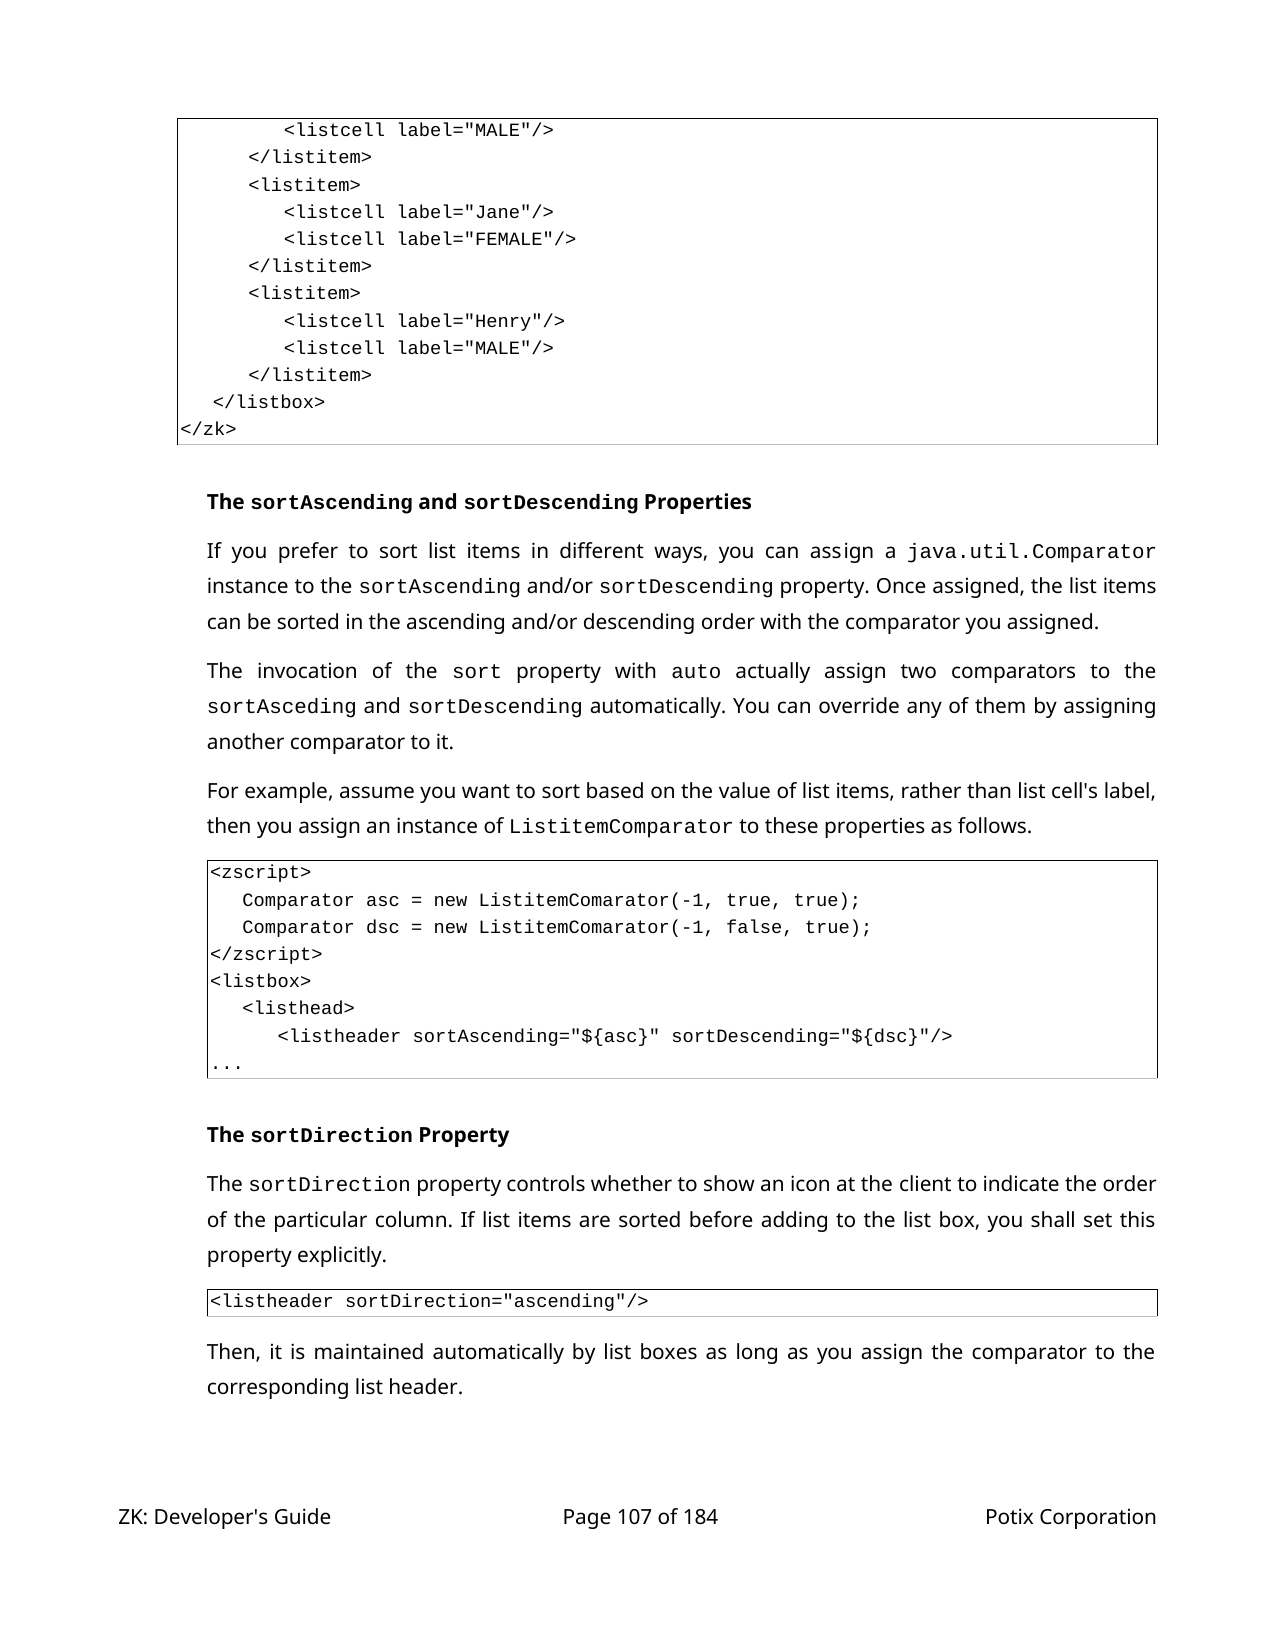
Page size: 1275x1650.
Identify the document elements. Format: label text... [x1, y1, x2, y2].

text <listcell label="Jane"/> [178, 200, 1157, 224]
subtitle The sortAscending and sortDescending Properties [207, 487, 1157, 516]
text <listheader sortAscending="${asc}" sortDescending="${dsc}"/> [208, 1023, 1157, 1048]
text <listcell label="Henry"/> [178, 308, 1157, 333]
text The invocation of the sort property with auto actually assign two comparators to the sortAsceding and sortDescending automatically. You can override any of them by assigning another comparator to it. [207, 656, 1157, 755]
text </listitem> [178, 363, 1157, 387]
text <listitem> [178, 172, 1157, 197]
text <listhead> [208, 996, 1157, 1021]
text <listcell label="MALE"/> [178, 336, 1157, 360]
text <listitem> [178, 281, 1157, 306]
text For example, assume you want to sort based on the value of list items, rather than list cell's label, then you assign an instance of ListitemComparator to these properties as follows. [207, 776, 1157, 840]
text Comparator asc = new ListitemComarator(-1, true, true); [208, 887, 1157, 912]
text Comparator dsc = new ListitemComarator(-1, false, true); [208, 915, 1157, 939]
text <listcell label="MALE"/> [178, 119, 1157, 142]
text ... [208, 1051, 1157, 1078]
text <listbox> [208, 969, 1157, 993]
text </listitem> [178, 145, 1157, 169]
text The sortDirection property controls whether to show an icon at the client to indicate the order of the particular column. If list items are sorted before adding to the list box, you shall set this property explicitly. [207, 1169, 1157, 1268]
text </zscript> [208, 942, 1157, 966]
text </listitem> [178, 254, 1157, 278]
text </zk> [178, 417, 1157, 444]
subtitle The sortDirection Property [207, 1120, 1157, 1149]
text <listheader sortDirection="ascending"/> [208, 1290, 1157, 1316]
text </listbox> [178, 390, 1157, 414]
text <zscript> [208, 861, 1157, 884]
text Then, it is maintained automatically by list boxes as long as you assign the comparator to the corresponding list header. [207, 1337, 1157, 1401]
text <listcell label="FEMALE"/> [178, 227, 1157, 251]
text If you prefer to sort list items in different ways, you can assign a java.util.Comparator instance to the sortAscending and/or sortDescending property. Once assigned, the list items can be sorted in the ascending and/or descending order with the comparator you assigned. [207, 536, 1157, 635]
